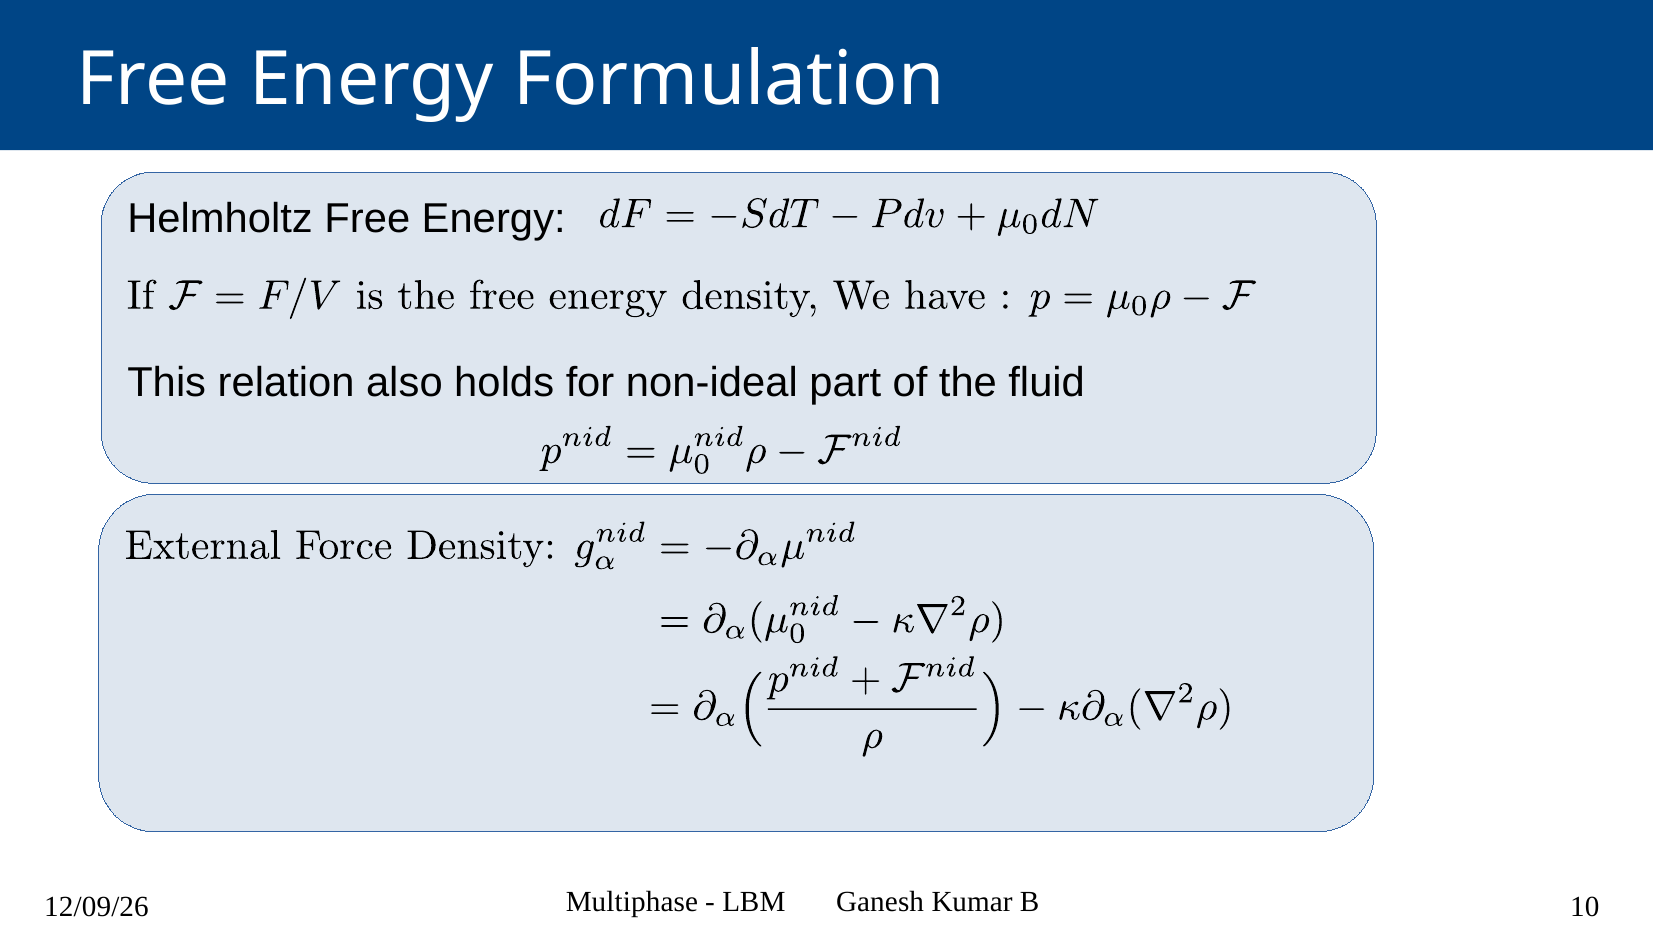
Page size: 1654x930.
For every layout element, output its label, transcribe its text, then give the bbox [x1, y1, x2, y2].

text_box [101, 172, 1377, 484]
title Free Energy Formulation [0, 0, 1653, 151]
text_box [98, 494, 1374, 832]
text_box This relation also holds for non-ideal part of the fluid [112, 351, 1388, 413]
text_box Helmholtz Free Energy: [112, 187, 601, 245]
